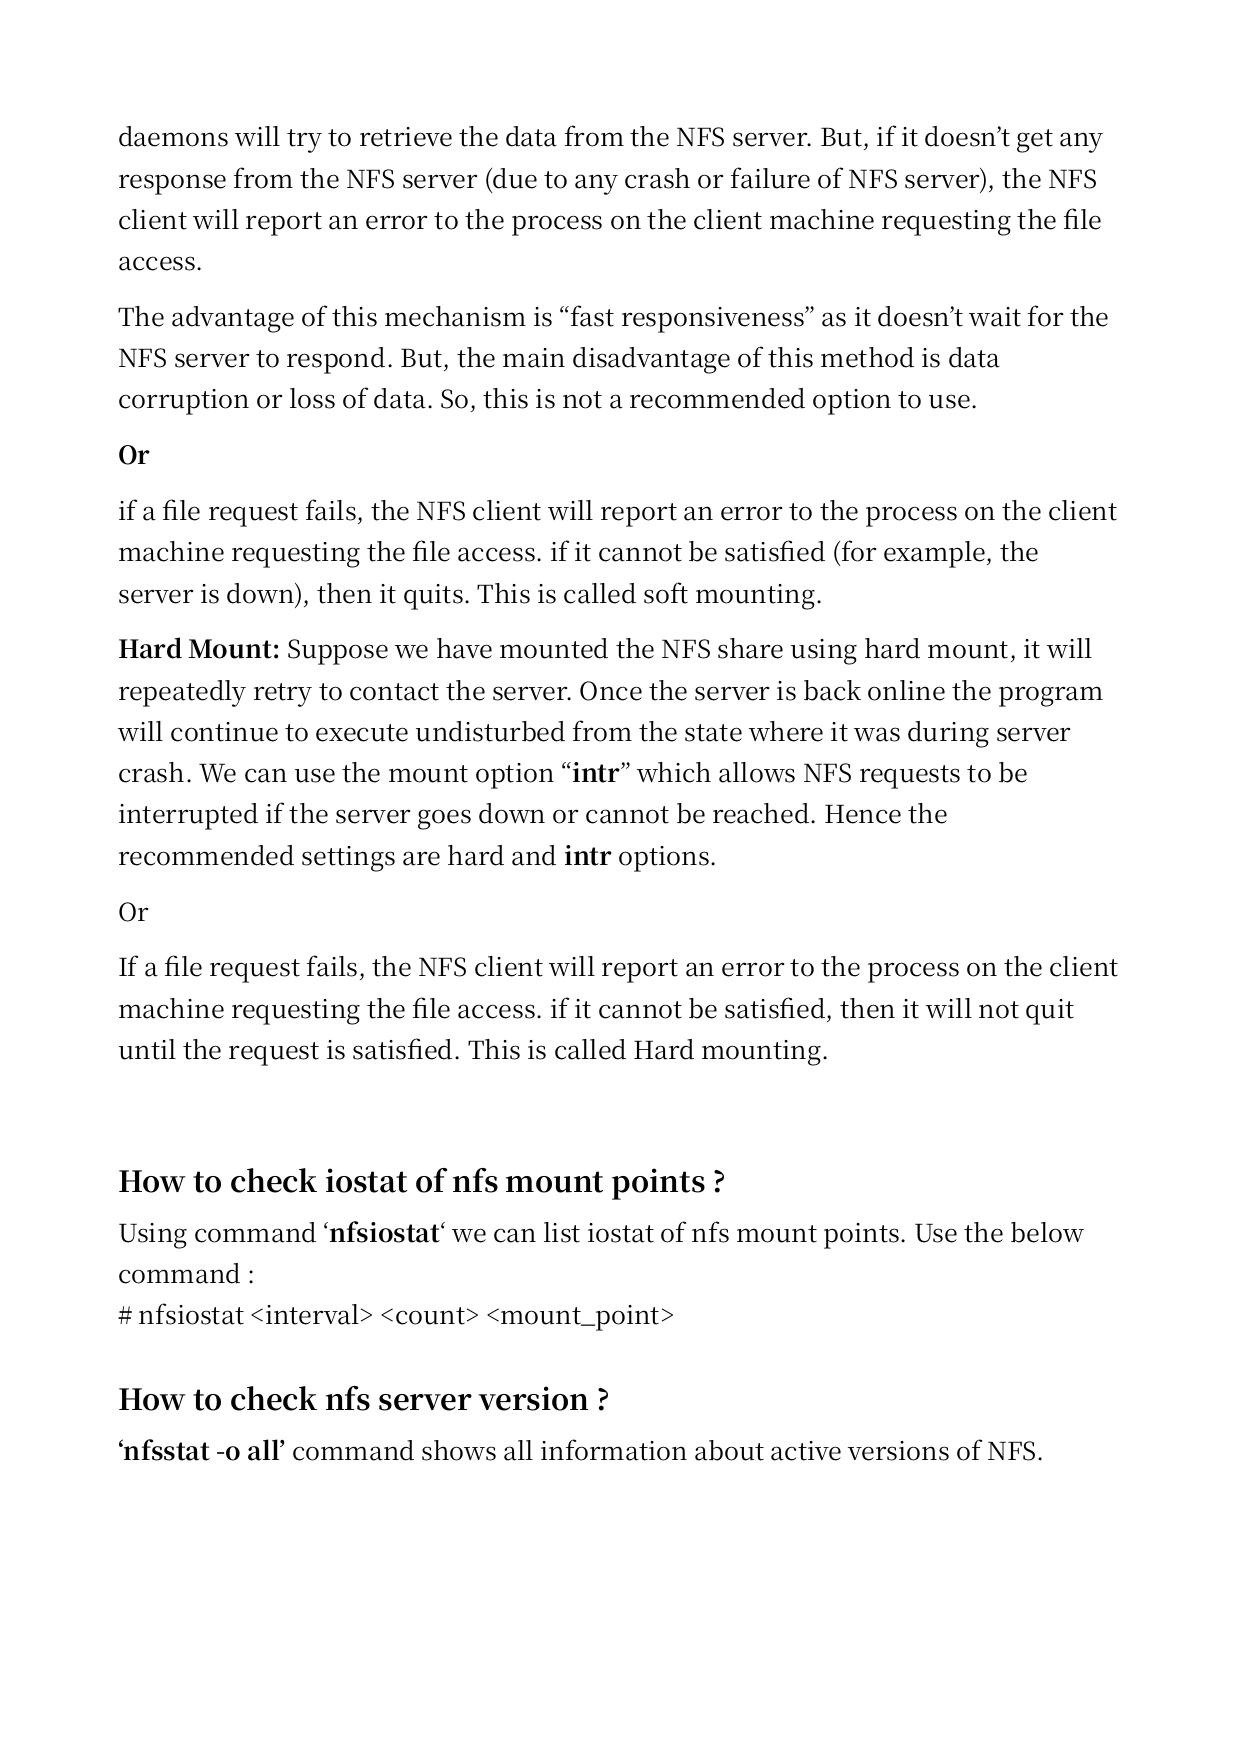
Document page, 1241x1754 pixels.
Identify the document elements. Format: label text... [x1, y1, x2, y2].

text Hard Mount: Suppose we have mounted the NFS share using hard mount, it will repeatedly retry to contact the server. Once the server is back online the program will continue to execute undisturbed from the state where it was during server crash. We can use the mount option “intr” which allows NFS requests to be interrupted if the server goes down or cannot be reached. Hence the recommended settings are hard and intr options. [118, 630, 1122, 872]
text If a file request fails, the NFS client will report an error to the process on the client machine requesting the file access. if it cannot be satisfied, then it will not quit until the request is satisfied. This is called Hard mounting. [118, 948, 1122, 1067]
subtitle How to check nfs server version ? [118, 1377, 1122, 1419]
text ‘nfsstat -o all’ command shows all information about active versions of NFS. [118, 1431, 1122, 1467]
text The advantage of this mechanism is “fast responsiveness” as it doesn’t wait for the NFS server to respond. But, the main disadvantage of this method is data corruption or loss of data. So, this is not a recommended option to use. [118, 298, 1122, 416]
text if a file request fails, the NFS client will report an error to the process on the client machine requesting the file access. if it cannot be satisfied (for example, the server is down), then it quits. This is called soft mounting. [118, 492, 1122, 610]
text daemons will try to retrieve the data from the NFS server. But, if it doesn’t get any response from the NFS server (due to any crash or failure of NFS server), the NFS client will report an error to the process on the client machine requesting the file access. [118, 118, 1122, 278]
text Or [118, 436, 1122, 472]
text Or [118, 892, 1122, 928]
text Using command ‘nfsiostat‘ we can list iostat of nfs mount points. Use the below command : # nfsiostat <interval> <count> <mount_point> [118, 1213, 1122, 1332]
subtitle How to check iostat of nfs mount points ? [118, 1159, 1122, 1201]
